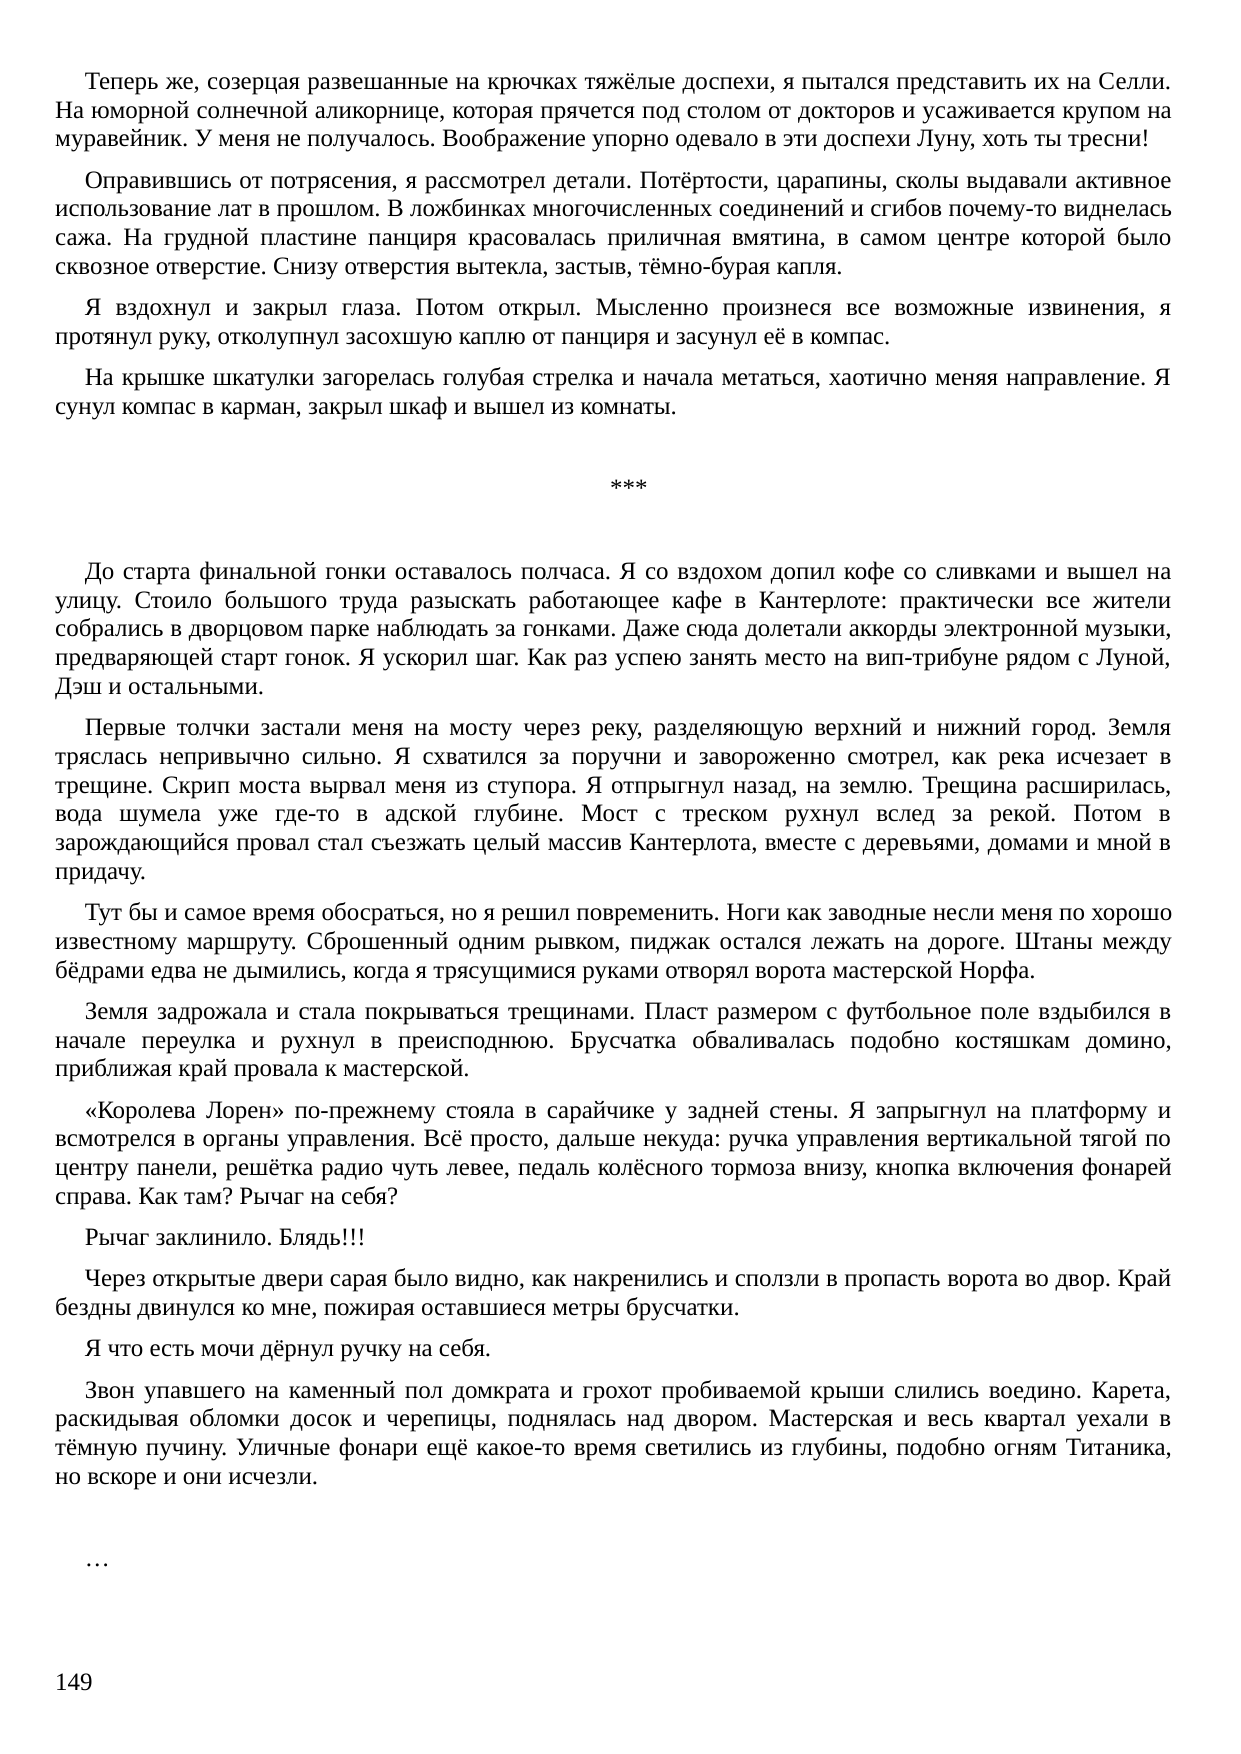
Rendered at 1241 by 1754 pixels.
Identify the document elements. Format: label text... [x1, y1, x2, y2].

text Первые толчки застали меня на мосту через реку, разделяющую верхний и нижний город. Земля тряслась непривычно сильно. Я схватился за поручни и завороженно смотрел, как река исчезает в трещине. Скрип моста вырвал меня из ступора. Я отпрыгнул назад, на землю. Трещина расширилась, вода шумела уже где-то в адской глубине. Мост с треском рухнул вслед за рекой. Потом в зарождающийся провал стал съезжать целый массив Кантерлота, вместе с деревьями, домами и мной в придачу. [55, 712, 1173, 885]
text «Королева Лорен» по-прежнему стояла в сарайчике у задней стены. Я запрыгнул на платформу и всмотрелся в органы управления. Всё просто, дальше некуда: ручка управления вертикальной тягой по центру панели, решётка радио чуть левее, педаль колёсного тормоза внизу, кнопка включения фонарей справа. Как там? Рычаг на себя? [55, 1095, 1173, 1210]
text Тут бы и самое время обосраться, но я решил повременить. Ноги как заводные несли меня по хорошо известному маршруту. Сброшенный одним рывком, пиджак остался лежать на дороге. Штаны между бёдрами едва не дымились, когда я трясущимися руками отворял ворота мастерской Норфа. [55, 897, 1173, 983]
text Рычаг заклинило. Блядь!!! [55, 1222, 1173, 1251]
text *** [55, 473, 1173, 502]
text … [55, 1543, 1173, 1572]
text Земля задрожала и стала покрываться трещинами. Пласт размером с футбольное поле вздыбился в начале переулка и рухнул в преисподнюю. Брусчатка обваливалась подобно костяшкам домино, приближая край провала к мастерской. [55, 996, 1173, 1082]
text Через открытые двери сарая было видно, как накренились и сползли в пропасть ворота во двор. Край бездны двинулся ко мне, пожирая оставшиеся метры брусчатки. [55, 1263, 1173, 1321]
text Звон упавшего на каменный пол домкрата и грохот пробиваемой крыши слились воедино. Карета, раскидывая обломки досок и черепицы, поднялась над двором. Мастерская и весь квартал уехали в тёмную пучину. Уличные фонари ещё какое-то время светились из глубины, подобно огням Титаника, но вскоре и они исчезли. [55, 1375, 1173, 1490]
text Я вздохнул и закрыл глаза. Потом открыл. Мысленно произнеся все возможные извинения, я протянул руку, отколупнул засохшую каплю от панциря и засунул её в компас. [55, 292, 1173, 350]
text На крышке шкатулки загорелась голубая стрелка и начала метаться, хаотично меняя направление. Я сунул компас в карман, закрыл шкаф и вышел из комнаты. [55, 362, 1173, 420]
text Я что есть мочи дёрнул ручку на себя. [55, 1333, 1173, 1362]
text Оправившись от потрясения, я рассмотрел детали. Потёртости, царапины, сколы выдавали активное использование лат в прошлом. В ложбинках многочисленных соединений и сгибов почему-то виднелась сажа. На грудной пластине панциря красовалась приличная вмятина, в самом центре которой было сквозное отверстие. Снизу отверстия вытекла, застыв, тёмно-бурая капля. [55, 165, 1173, 280]
text Теперь же, созерцая развешанные на крючках тяжёлые доспехи, я пытался представить их на Селли. На юморной солнечной аликорнице, которая прячется под столом от докторов и усаживается крупом на муравейник. У меня не получалось. Воображение упорно одевало в эти доспехи Луну, хоть ты тресни! [55, 66, 1173, 152]
text До старта финальной гонки оставалось полчаса. Я со вздохом допил кофе со сливками и вышел на улицу. Стоило большого труда разыскать работающее кафе в Кантерлоте: практически все жители собрались в дворцовом парке наблюдать за гонками. Даже сюда долетали аккорды электронной музыки, предваряющей старт гонок. Я ускорил шаг. Как раз успею занять место на вип-трибуне рядом с Луной, Дэш и остальными. [55, 556, 1173, 700]
